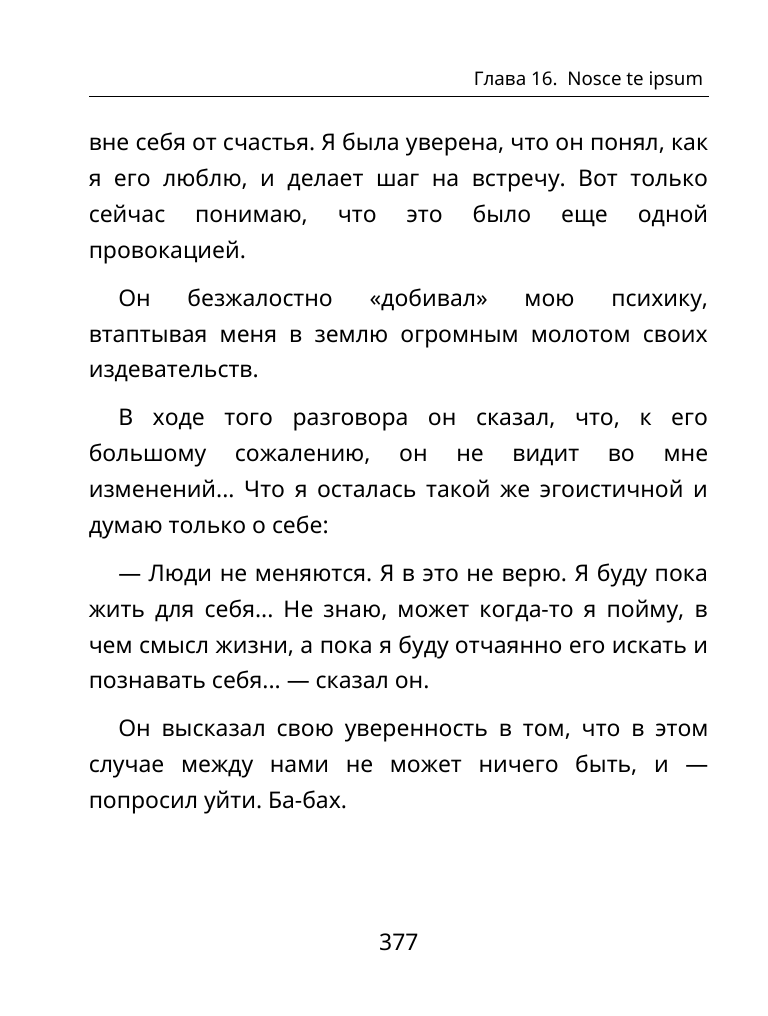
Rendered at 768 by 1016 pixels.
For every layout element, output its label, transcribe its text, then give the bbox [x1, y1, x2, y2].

text В ходе того разговора он сказал, что, к его большому сожалению, он не видит во мне изменений... Что я осталась такой же эгоистичной и думаю только о себе: [88, 401, 709, 540]
text — Люди не меняются. Я в это не верю. Я буду пока жить для себя... Не знаю, может когда-то я пойму, в чем смысл жизни, а пока я буду отчаянно его искать и познавать себя... — сказал он. [88, 557, 709, 696]
text Он высказал свою уверенность в том, что в этом случае между нами не может ничего быть, и — попросил уйти. Ба-бах. [88, 712, 709, 815]
text вне себя от счастья. Я была уверена, что он понял, как я его люблю, и делает шаг на встречу. Вот только сейчас понимаю, что это было еще одной провокацией. [88, 126, 709, 265]
text Он безжалостно «добивал» мою психику, втаптывая меня в землю огромным молотом своих издевательств. [88, 282, 709, 385]
